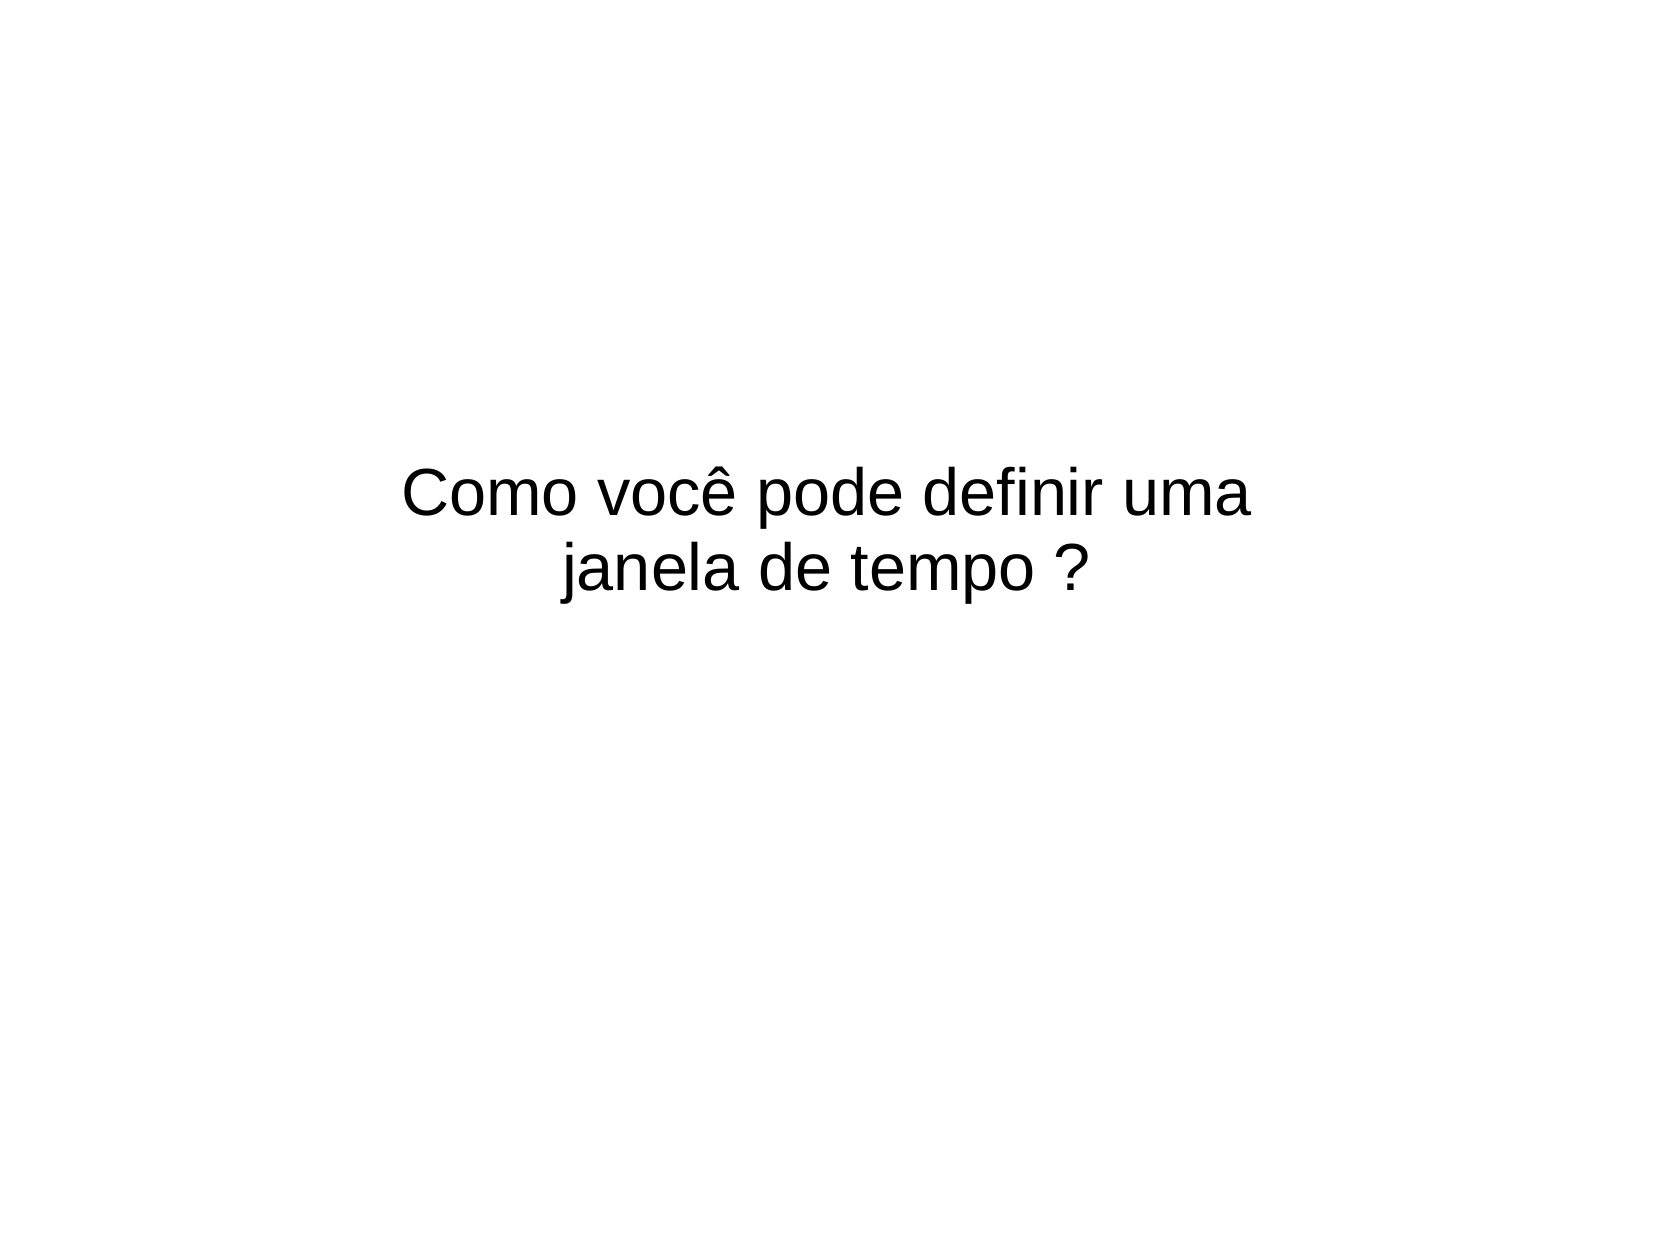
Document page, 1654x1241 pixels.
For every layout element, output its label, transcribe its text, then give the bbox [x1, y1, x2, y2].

subtitle Como você pode definir uma janela de tempo ? [82, 49, 1571, 1010]
